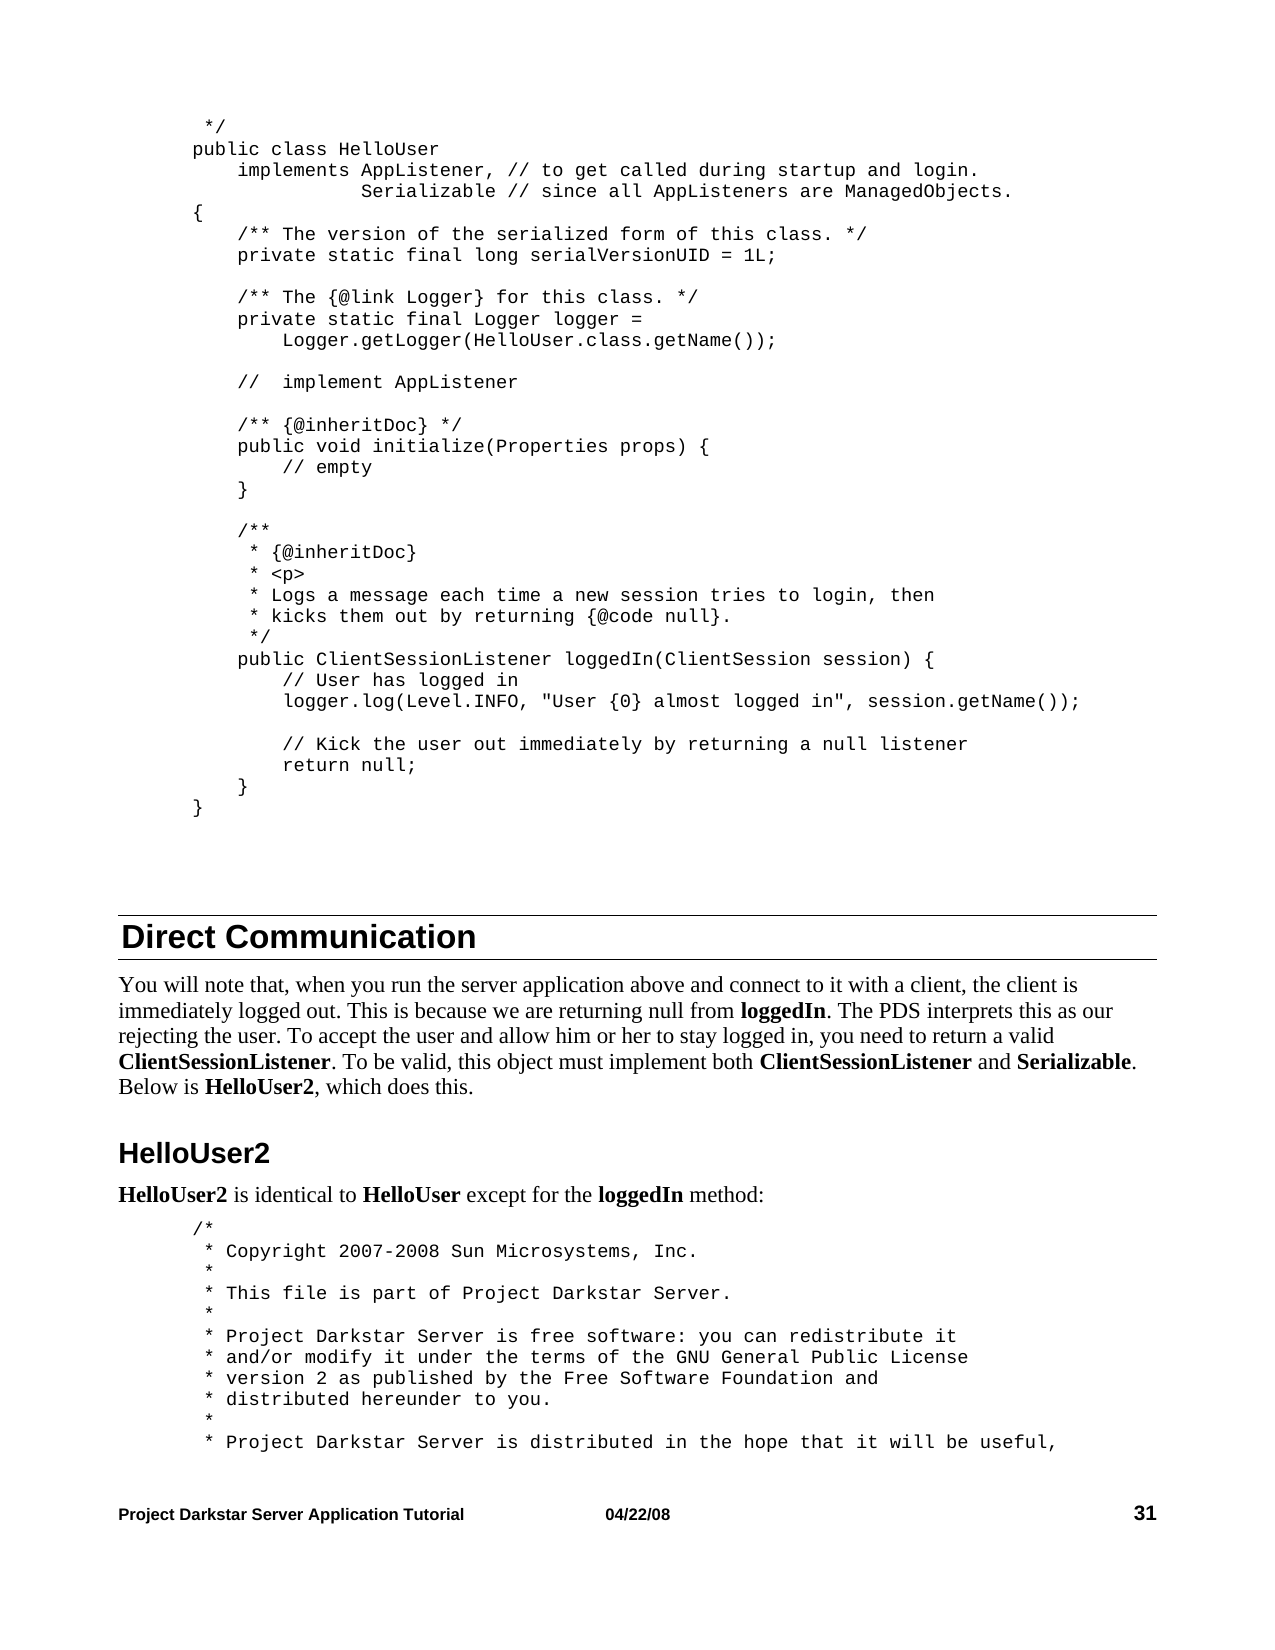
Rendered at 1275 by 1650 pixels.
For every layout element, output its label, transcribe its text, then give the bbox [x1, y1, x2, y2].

text HelloUser2 is identical to HelloUser except for the loggedIn method: [118, 1182, 1157, 1208]
text /* [192, 1220, 1098, 1241]
subtitle Direct Communication [118, 916, 1157, 959]
text public class HelloUser [192, 139, 1098, 161]
text * distributed hereunder to you. [192, 1390, 1098, 1411]
text } [192, 479, 1098, 501]
text { [192, 203, 1098, 224]
text * [192, 1305, 1098, 1326]
text public ClientSessionListener loggedIn(ClientSession session) { [192, 649, 1098, 671]
text * [192, 1263, 1098, 1284]
text implements AppListener, // to get called during startup and login. [192, 161, 1098, 182]
text * Project Darkstar Server is free software: you can redistribute it [192, 1326, 1098, 1348]
text } [192, 777, 1098, 798]
text * Copyright 2007-2008 Sun Microsystems, Inc. [192, 1241, 1098, 1263]
text * Project Darkstar Server is distributed in the hope that it will be useful, [192, 1433, 1098, 1454]
text Logger.getLogger(HelloUser.class.getName()); [192, 331, 1098, 352]
text public void initialize(Properties props) { [192, 437, 1098, 458]
text * <p> [192, 564, 1098, 586]
text * This file is part of Project Darkstar Server. [192, 1284, 1098, 1305]
text /** {@inheritDoc} */ [192, 416, 1098, 437]
text * {@inheritDoc} [192, 543, 1098, 564]
text */ [192, 628, 1098, 649]
text } [192, 798, 1098, 841]
text // implement AppListener [192, 373, 1098, 394]
text // Kick the user out immediately by returning a null listener [192, 734, 1098, 756]
text * and/or modify it under the terms of the GNU General Public License [192, 1348, 1098, 1369]
text You will note that, when you run the server application above and connect to it with a client, the client is immediately logged out. This is because we are returning null from loggedIn. The PDS interprets this as our rejecting the user. To accept the user and allow him or her to stay logged in, you need to return a valid ClientSessionListener. To be valid, this object must implement both ClientSessionListener and Serializable. Below is HelloUser2, which does this. [118, 972, 1157, 1099]
text /** [192, 522, 1098, 543]
text // User has logged in [192, 671, 1098, 692]
text * version 2 as published by the Free Software Foundation and [192, 1369, 1098, 1390]
text return null; [192, 756, 1098, 777]
text private static final long serialVersionUID = 1L; [192, 246, 1098, 267]
text /** The {@link Logger} for this class. */ [192, 288, 1098, 309]
text * [192, 1411, 1098, 1433]
text * kicks them out by returning {@code null}. [192, 607, 1098, 628]
text // empty [192, 458, 1098, 479]
text logger.log(Level.INFO, "User {0} almost logged in", session.getName()); [192, 692, 1098, 713]
text */ [192, 118, 1098, 139]
text /** The version of the serialized form of this class. */ [192, 224, 1098, 246]
subtitle HelloUser2 [118, 1137, 1157, 1170]
text * Logs a message each time a new session tries to login, then [192, 586, 1098, 607]
text private static final Logger logger = [192, 309, 1098, 331]
text Serializable // since all AppListeners are ManagedObjects. [192, 182, 1098, 203]
